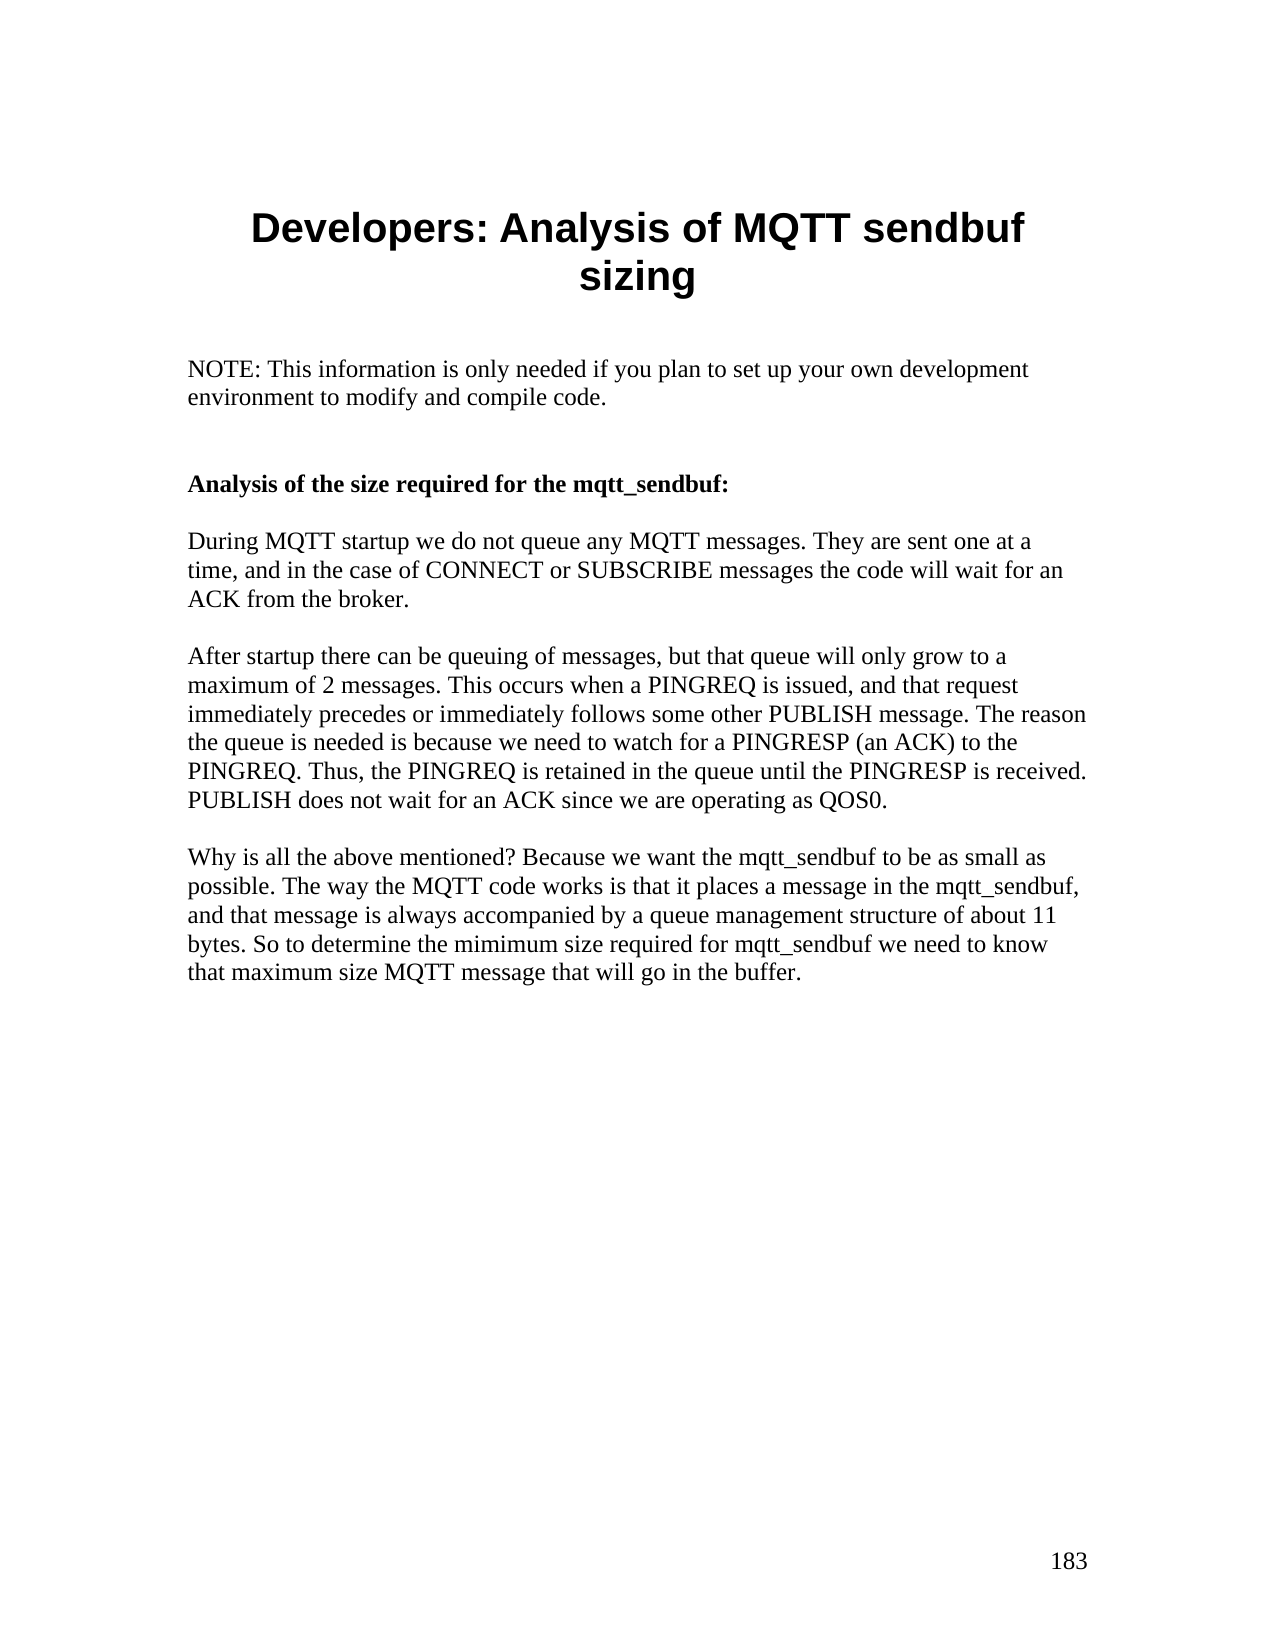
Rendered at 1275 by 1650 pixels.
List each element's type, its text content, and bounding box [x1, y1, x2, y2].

text After startup there can be queuing of messages, but that queue will only grow to a maximum of 2 messages. This occurs when a PINGREQ is issued, and that request immediately precedes or immediately follows some other PUBLISH message. The reason the queue is needed is because we need to watch for a PINGRESP (an ACK) to the PINGREQ. Thus, the PINGREQ is retained in the queue until the PINGRESP is received. PUBLISH does not wait for an ACK since we are operating as QOS0. [187, 641, 1087, 814]
text Why is all the above mentioned? Because we want the mqtt_sendbuf to be as small as possible. The way the MQTT code works is that it places a message in the mqtt_sendbuf, and that message is always accompanied by a queue management structure of about 11 bytes. So to determine the mimimum size required for mqtt_sendbuf we need to know that maximum size MQTT message that will go in the buffer. [187, 842, 1087, 986]
text Analysis of the size required for the mqtt_sendbuf: [187, 469, 1087, 497]
text NOTE: This information is only needed if you plan to set up your own development environment to modify and compile code. [187, 354, 1087, 411]
subtitle Developers: Analysis of MQTT sendbuf sizing [187, 204, 1087, 299]
text During MQTT startup we do not queue any MQTT messages. They are sent one at a time, and in the case of CONNECT or SUBSCRIBE messages the code will wait for an ACK from the broker. [187, 526, 1087, 612]
